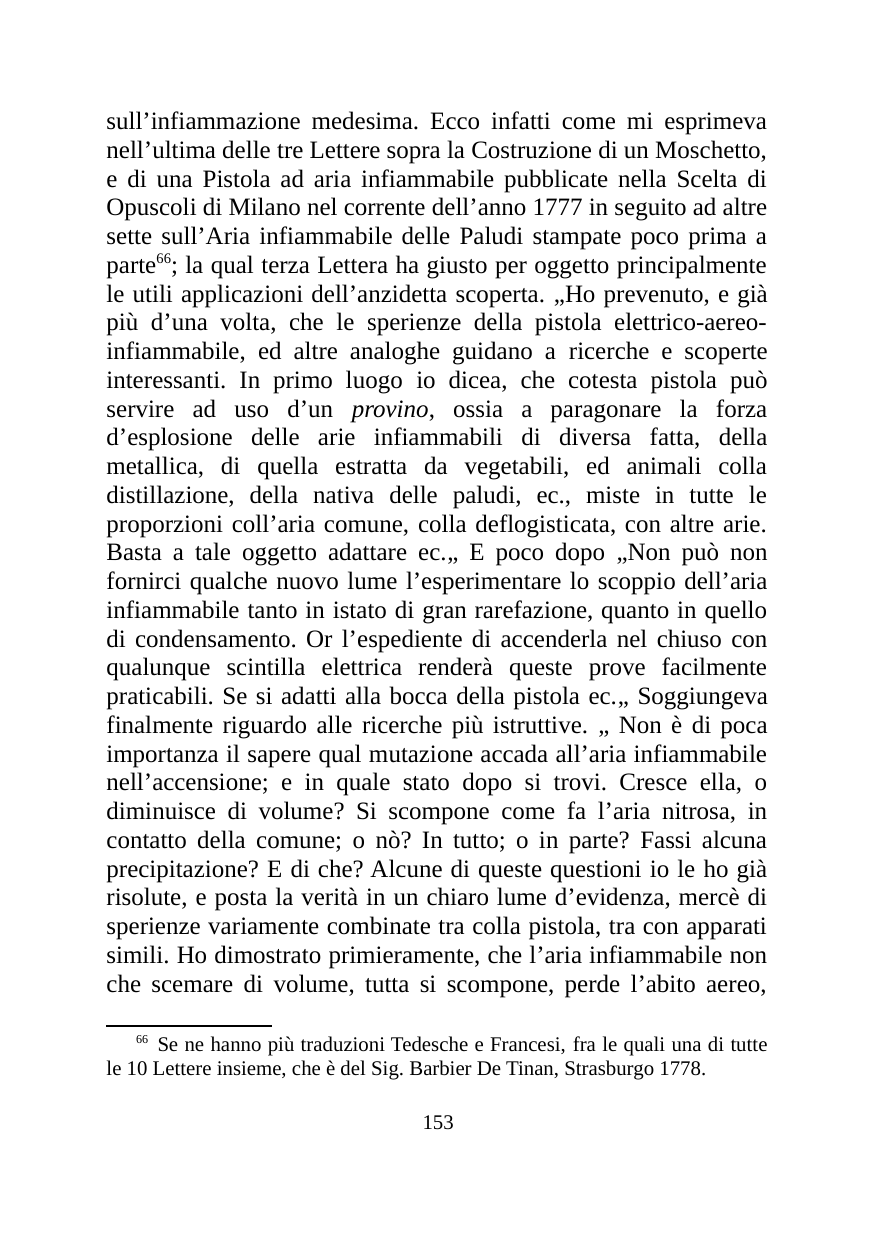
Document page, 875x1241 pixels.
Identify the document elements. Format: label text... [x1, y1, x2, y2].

list Se ne hanno più traduzioni Tedesche e Francesi, fra le quali una di tutte le 10 Lettere insieme, che è del Sig. Barbier De Tinan, Strasburgo 1778. [106, 1032, 768, 1080]
text sull’infiammazione medesima. Ecco infatti come mi esprimeva nell’ultima delle tre Lettere sopra la Costruzione di un Moschetto, e di una Pistola ad aria infiammabile pubblicate nella Scelta di Opuscoli di Milano nel corrente dell’anno 1777 in seguito ad altre sette sull’Aria infiammabile delle Paludi stampate poco prima a parte; la qual terza Lettera ha giusto per oggetto principalmente le utili applicazioni dell’anzidetta scoperta. „Ho prevenuto, e già più d’una volta, che le sperienze della pistola elettrico-aereo-infiammabile, ed altre analoghe guidano a ricerche e scoperte interessanti. In primo luogo io dicea, che cotesta pistola può servire ad uso d’un provino, ossia a paragonare la forza d’esplosione delle arie infiammabili di diversa fatta, della metallica, di quella estratta da vegetabili, ed animali colla distillazione, della nativa delle paludi, ec., miste in tutte le proporzioni coll’aria comune, colla deflogisticata, con altre arie. Basta a tale oggetto adattare ec.„ E poco dopo „Non può non fornirci qualche nuovo lume l’esperimentare lo scoppio dell’aria infiammabile tanto in istato di gran rarefazione, quanto in quello di condensamento. Or l’espediente di accenderla nel chiuso con qualunque scintilla elettrica renderà queste prove facilmente praticabili. Se si adatti alla bocca della pistola ec.„ Soggiungeva finalmente riguardo alle ricerche più istruttive. „ Non è di poca importanza il sapere qual mutazione accada all’aria infiammabile nell’accensione; e in quale stato dopo si trovi. Cresce ella, o diminuisce di volume? Si scompone come fa l’aria nitrosa, in contatto della comune; o nò? In tutto; o in parte? Fassi alcuna precipitazione? E di che? Alcune di queste questioni io le ho già risolute, e posta la verità in un chiaro lume d’evidenza, mercè di sperienze variamente combinate tra colla pistola, tra con apparati simili. Ho dimostrato primieramente, che l’aria infiammabile non che scemare di volume, tutta si scompone, perde l’abito aereo, [106, 106, 768, 997]
